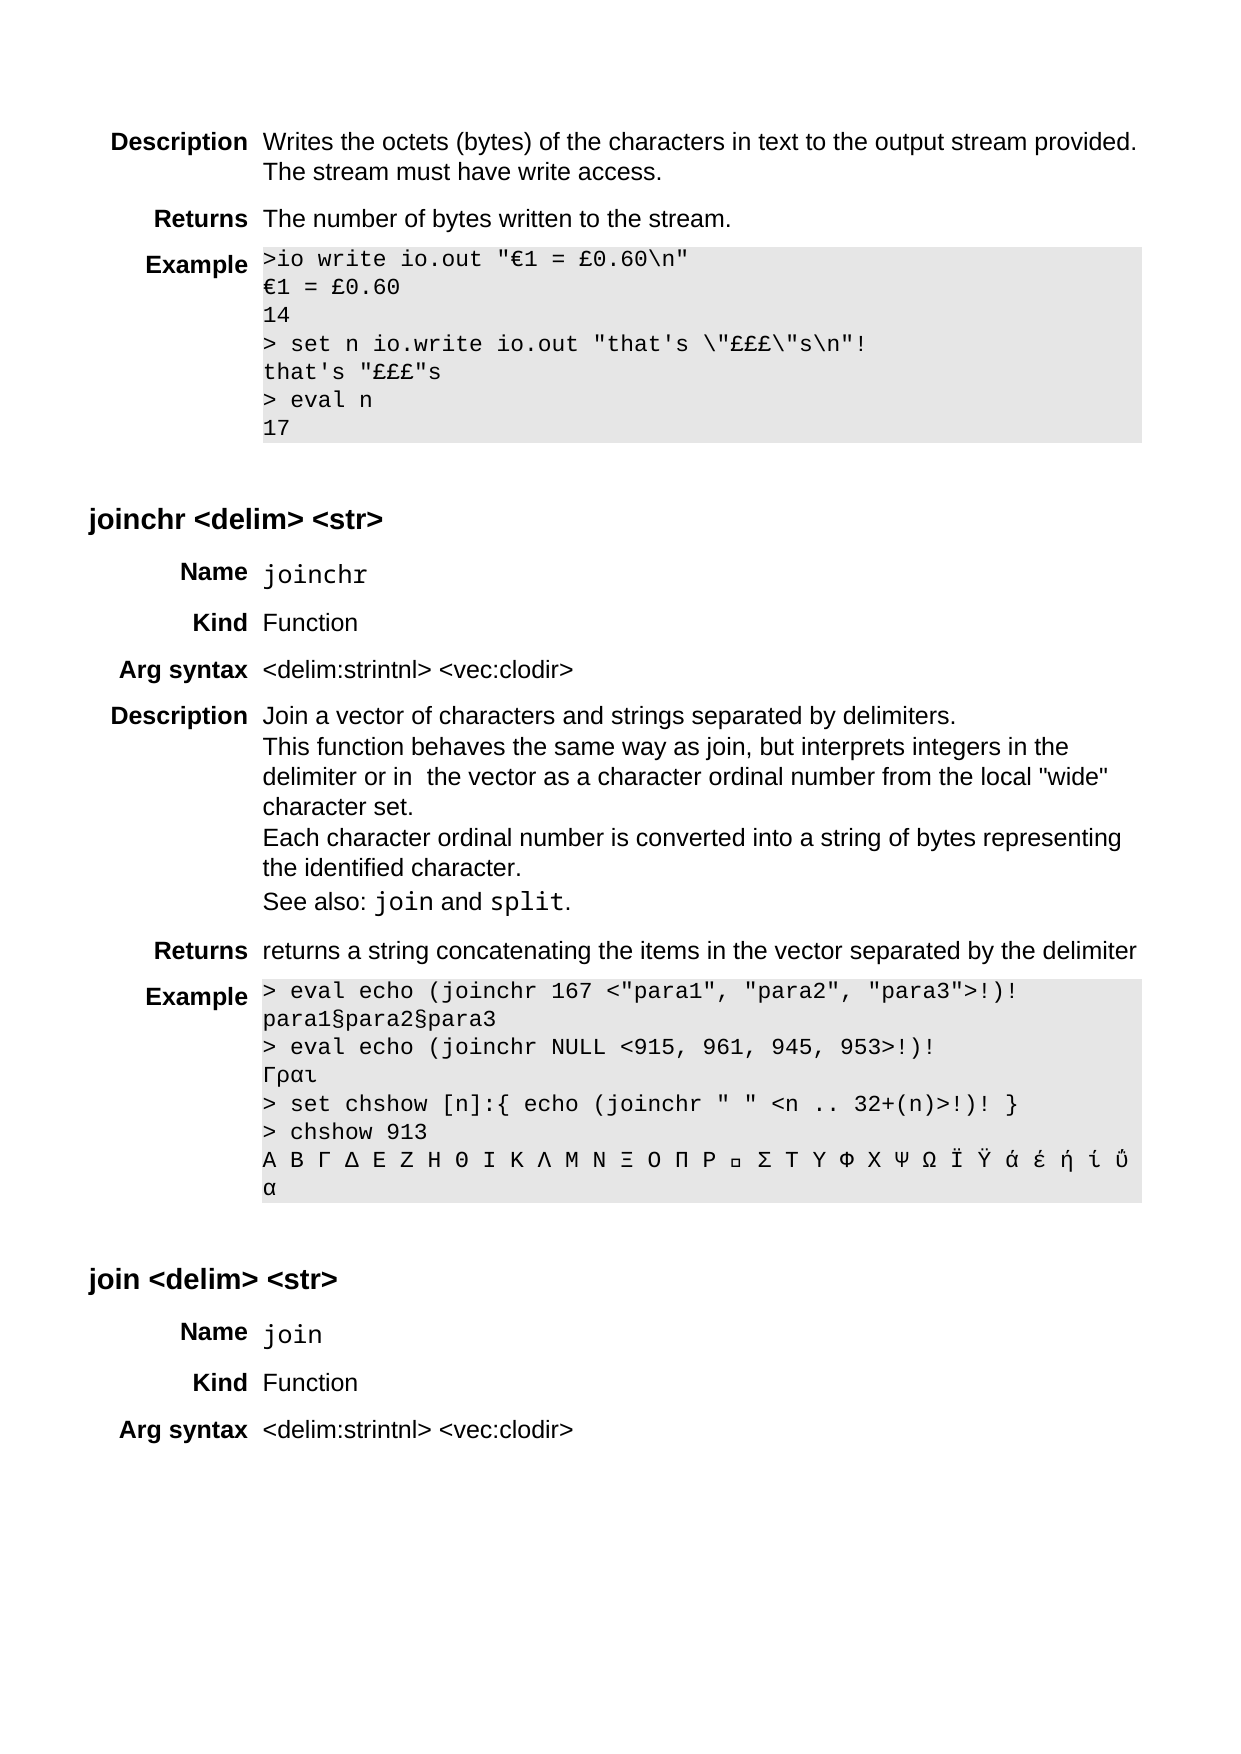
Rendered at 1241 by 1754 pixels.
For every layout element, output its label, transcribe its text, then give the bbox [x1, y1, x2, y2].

table_cell Description [89, 118, 260, 195]
table_cell Arg syntax [89, 1406, 259, 1452]
table_cell The number of bytes written to the stream. [260, 195, 1145, 241]
subtitle join <delim> <str> [88, 1262, 1145, 1295]
table_cell Description [89, 692, 259, 927]
table_cell Join a vector of characters and strings separated by delimiters. This function behaves the same way as join, but interprets integers in the delimiter or in the vector as a character ordinal number from the local "wide" character set. Each character ordinal number is converted into a string of bytes representing the identified character. See also: join and split. [260, 692, 1145, 927]
table_cell Arg syntax [89, 646, 259, 692]
table_cell Example [89, 241, 260, 454]
table_cell <delim:strintnl> <vec:clodir> [260, 646, 1145, 692]
table_cell > eval echo (joinchr 167 <"para1", "para2", "para3">!)! para1§para2§para3 > eval echo (joinchr NULL <915, 961, 945, 953>!)! Γραι > set chshow [n]:{ echo (joinchr " " <n .. 32+(n)>!)! } > chshow 913 Α Β Γ Δ Ε Ζ Η Θ Ι Κ Λ Μ Ν Ξ Ο Π Ρ ΢ Σ Τ Υ Φ Χ Ψ Ω Ϊ Ϋ ά έ ή ί ΰ α [260, 973, 1145, 1214]
table_cell Kind [89, 599, 259, 646]
table_header joinchr [260, 548, 1145, 599]
table_cell Kind [89, 1360, 259, 1406]
table_cell Function [260, 599, 1145, 646]
subtitle joinchr <delim> <str> [88, 502, 1145, 535]
table_cell Function [260, 1360, 1145, 1406]
table_cell returns a string concatenating the items in the vector separated by the delimiter [260, 927, 1145, 973]
table_cell <delim:strintnl> <vec:clodir> [260, 1406, 1145, 1452]
table_cell >io write io.out "€1 = £0.60\n" €1 = £0.60 14 > set n io.write io.out "that's \"£££\"s\n"! that's "£££"s > eval n 17 [260, 241, 1145, 454]
table_cell Writes the octets (bytes) of the characters in text to the output stream provided. The stream must have write access. [260, 118, 1145, 195]
table_cell Returns [89, 195, 260, 241]
table_cell Returns [89, 927, 259, 973]
table_cell Example [89, 973, 259, 1214]
table_header join [260, 1308, 1145, 1359]
table_header Name [89, 548, 259, 599]
table_header Name [89, 1308, 259, 1359]
